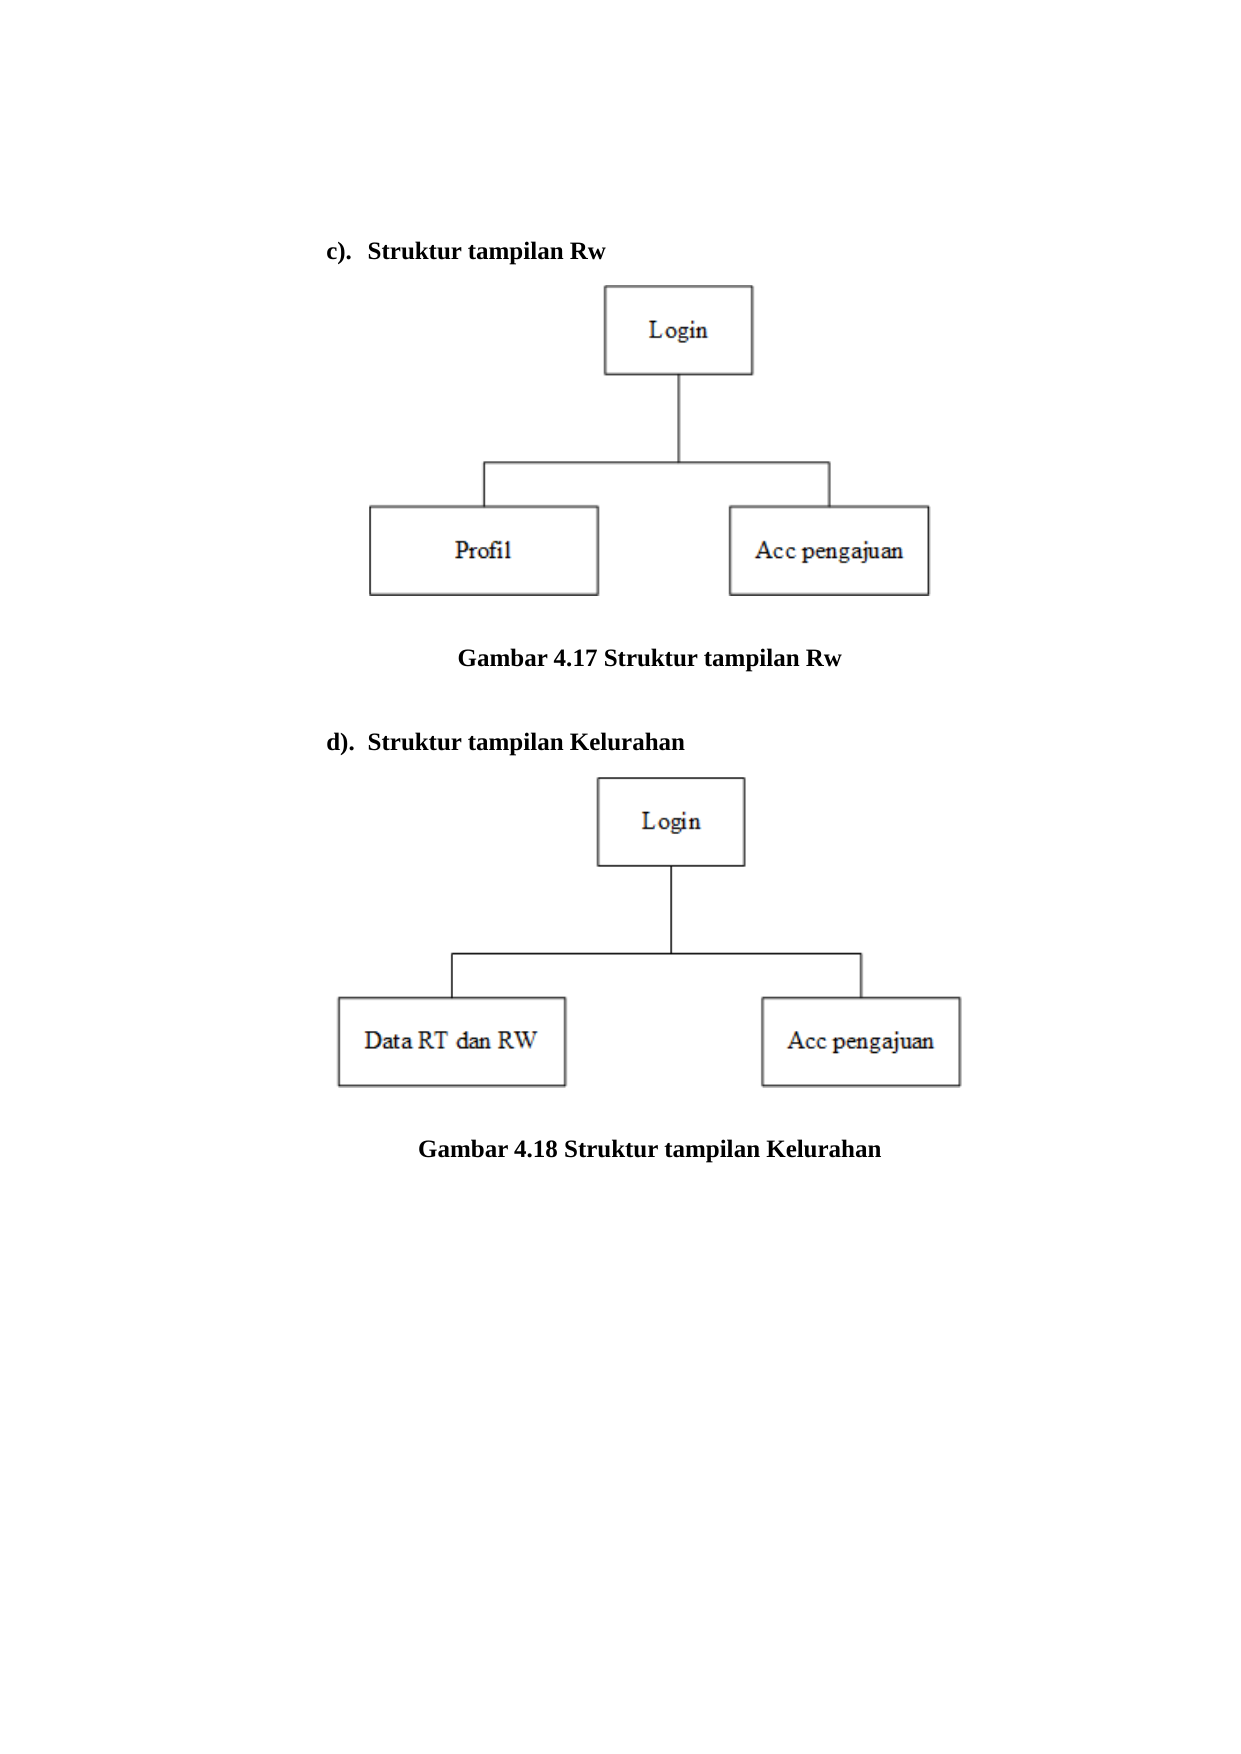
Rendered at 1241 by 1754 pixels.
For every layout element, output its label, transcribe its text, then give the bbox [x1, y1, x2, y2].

table_header [236, 771, 1063, 1122]
text Gambar 4.17 Struktur tampilan Rw [236, 643, 1063, 672]
picture [368, 285, 931, 596]
table_header [236, 279, 1063, 631]
list Struktur tampilan Kelurahan [326, 727, 1063, 756]
picture [334, 776, 965, 1088]
text Gambar 4.18 Struktur tampilan Kelurahan [236, 1134, 1063, 1163]
list Struktur tampilan Rw [326, 236, 1063, 265]
